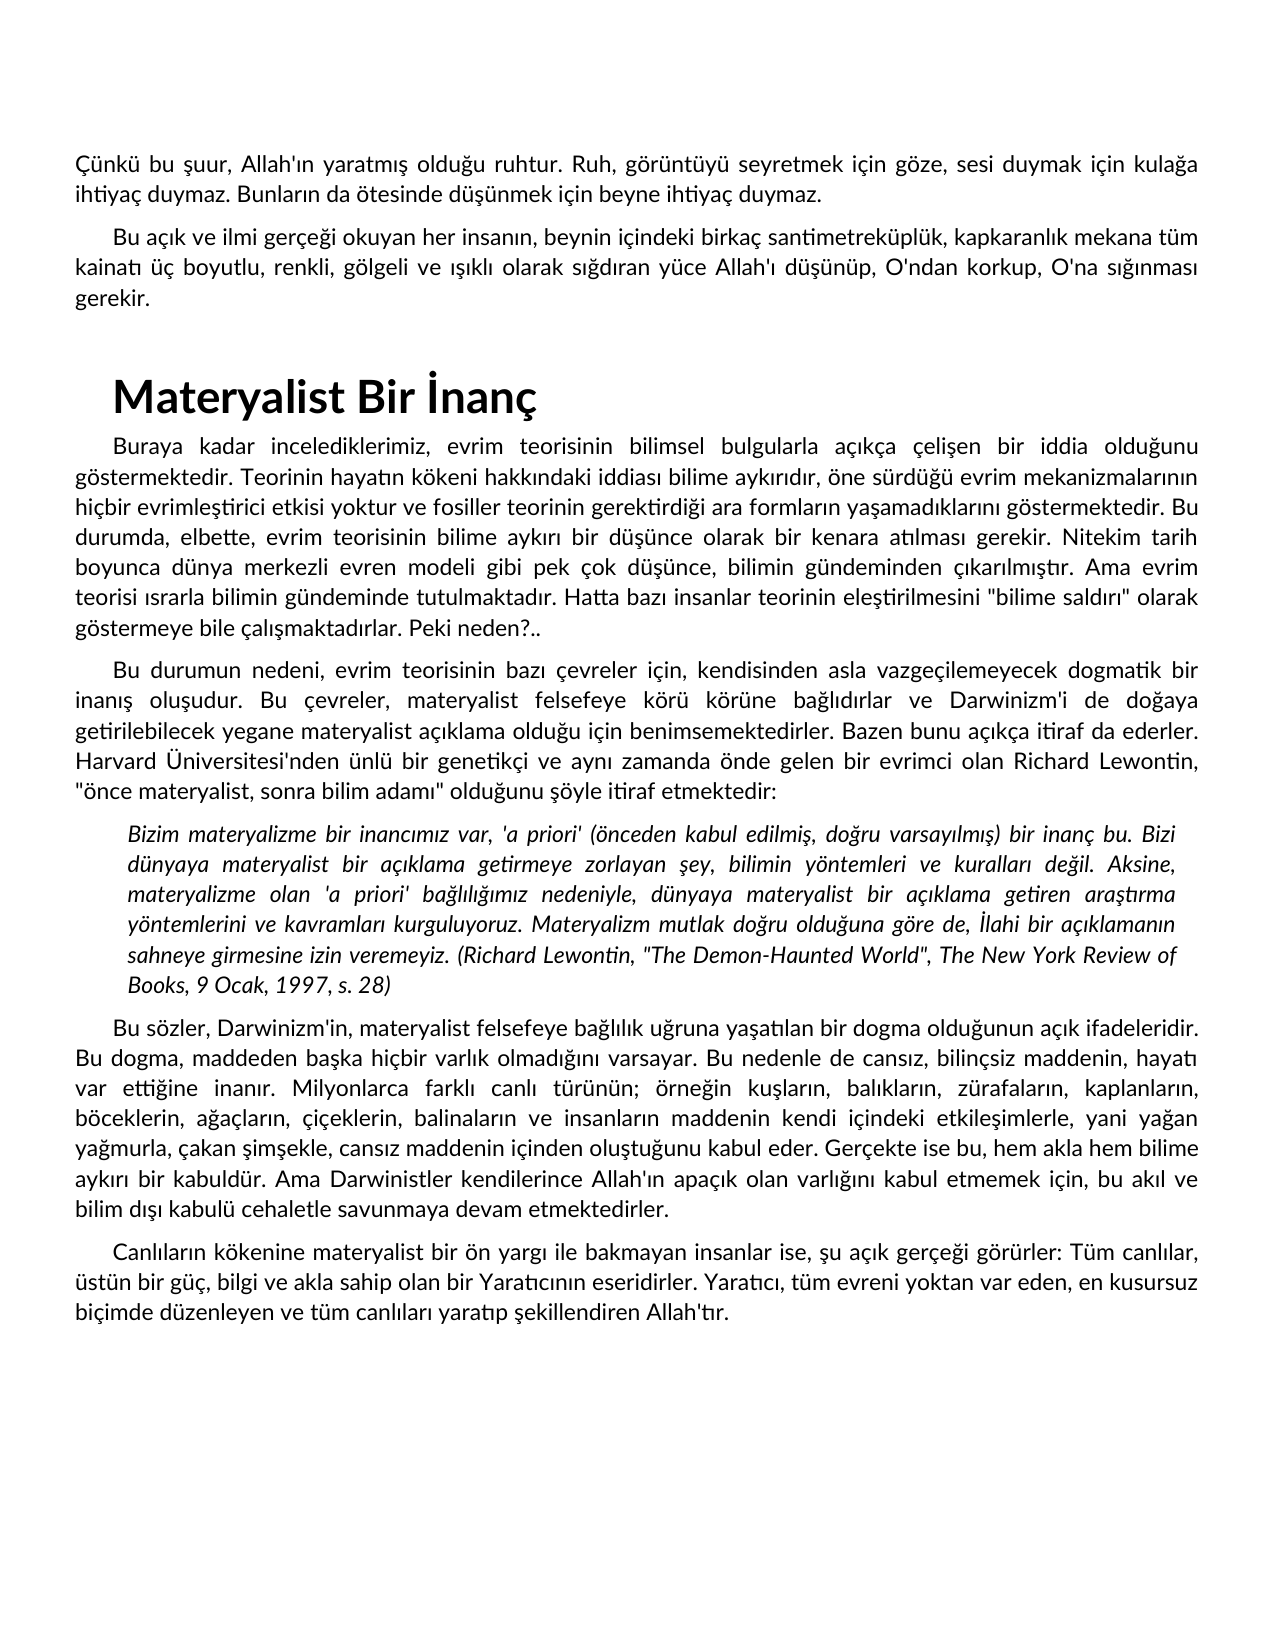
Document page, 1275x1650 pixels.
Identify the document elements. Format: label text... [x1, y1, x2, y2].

subtitle Materyalist Bir İnanç [112, 369, 1200, 424]
text Buraya kadar incelediklerimiz, evrim teorisinin bilimsel bulgularla açıkça çelişen bir iddia olduğunu göstermektedir. Teorinin hayatın kökeni hakkındaki iddiası bilime aykırıdır, öne sürdüğü evrim mekanizmalarının hiçbir evrimleştirici etkisi yoktur ve fosiller teorinin gerektirdiği ara formların yaşamadıklarını göstermektedir. Bu durumda, elbette, evrim teorisinin bilime aykırı bir düşünce olarak bir kenara atılması gerekir. Nitekim tarih boyunca dünya merkezli evren modeli gibi pek çok düşünce, bilimin gündeminden çıkarılmıştır. Ama evrim teorisi ısrarla bilimin gündeminde tutulmaktadır. Hatta bazı insanlar teorinin eleştirilmesini "bilime saldırı" olarak göstermeye bile çalışmaktadırlar. Peki neden?.. [75, 432, 1200, 641]
text Canlıların kökenine materyalist bir ön yargı ile bakmayan insanlar ise, şu açık gerçeği görürler: Tüm canlılar, üstün bir güç, bilgi ve akla sahip olan bir Yaratıcının eseridirler. Yaratıcı, tüm evreni yoktan var eden, en kusursuz biçimde düzenleyen ve tüm canlıları yaratıp şekillendiren Allah'tır. [75, 1237, 1200, 1325]
text Bu sözler, Darwinizm'in, materyalist felsefeye bağlılık uğruna yaşatılan bir dogma olduğunun açık ifadeleridir. Bu dogma, maddeden başka hiçbir varlık olmadığını varsayar. Bu nedenle de cansız, bilinçsiz maddenin, hayatı var ettiğine inanır. Milyonlarca farklı canlı türünün; örneğin kuşların, balıkların, zürafaların, kaplanların, böceklerin, ağaçların, çiçeklerin, balinaların ve insanların maddenin kendi içindeki etkileşimlerle, yani yağan yağmurla, çakan şimşekle, cansız maddenin içinden oluştuğunu kabul eder. Gerçekte ise bu, hem akla hem bilime aykırı bir kabuldür. Ama Darwinistler kendilerince Allah'ın apaçık olan varlığını kabul etmemek için, bu akıl ve bilim dışı kabulü cehaletle savunmaya devam etmektedirler. [75, 1013, 1200, 1222]
text Bu açık ve ilmi gerçeği okuyan her insanın, beynin içindeki birkaç santimetreküplük, kapkaranlık mekana tüm kainatı üç boyutlu, renkli, gölgeli ve ışıklı olarak sığdıran yüce Allah'ı düşünüp, O'ndan korkup, O'na sığınması gerekir. [75, 223, 1200, 311]
text Bizim materyalizme bir inancımız var, 'a priori' (önceden kabul edilmiş, doğru varsayılmış) bir inanç bu. Bizi dünyaya materyalist bir açıklama getirmeye zorlayan şey, bilimin yöntemleri ve kuralları değil. Aksine, materyalizme olan 'a priori' bağlılığımız nedeniyle, dünyaya materyalist bir açıklama getiren araştırma yöntemlerini ve kavramları kurguluyoruz. Materyalizm mutlak doğru olduğuna göre de, İlahi bir açıklamanın sahneye girmesine izin veremeyiz. (Richard Lewontin, "The Demon-Haunted World", The New York Review of Books, 9 Ocak, 1997, s. 28) [127, 819, 1177, 998]
text Bu durumun nedeni, evrim teorisinin bazı çevreler için, kendisinden asla vazgeçilemeyecek dogmatik bir inanış oluşudur. Bu çevreler, materyalist felsefeye körü körüne bağlıdırlar ve Darwinizm'i de doğaya getirilebilecek yegane materyalist açıklama olduğu için benimsemektedirler. Bazen bunu açıkça itiraf da ederler. Harvard Üniversitesi'nden ünlü bir genetikçi ve aynı zamanda önde gelen bir evrimci olan Richard Lewontin, "önce materyalist, sonra bilim adamı" olduğunu şöyle itiraf etmektedir: [75, 656, 1200, 804]
text Çünkü bu şuur, Allah'ın yaratmış olduğu ruhtur. Ruh, görüntüyü seyretmek için göze, sesi duymak için kulağa ihtiyaç duymaz. Bunların da ötesinde düşünmek için beyne ihtiyaç duymaz. [75, 150, 1200, 208]
